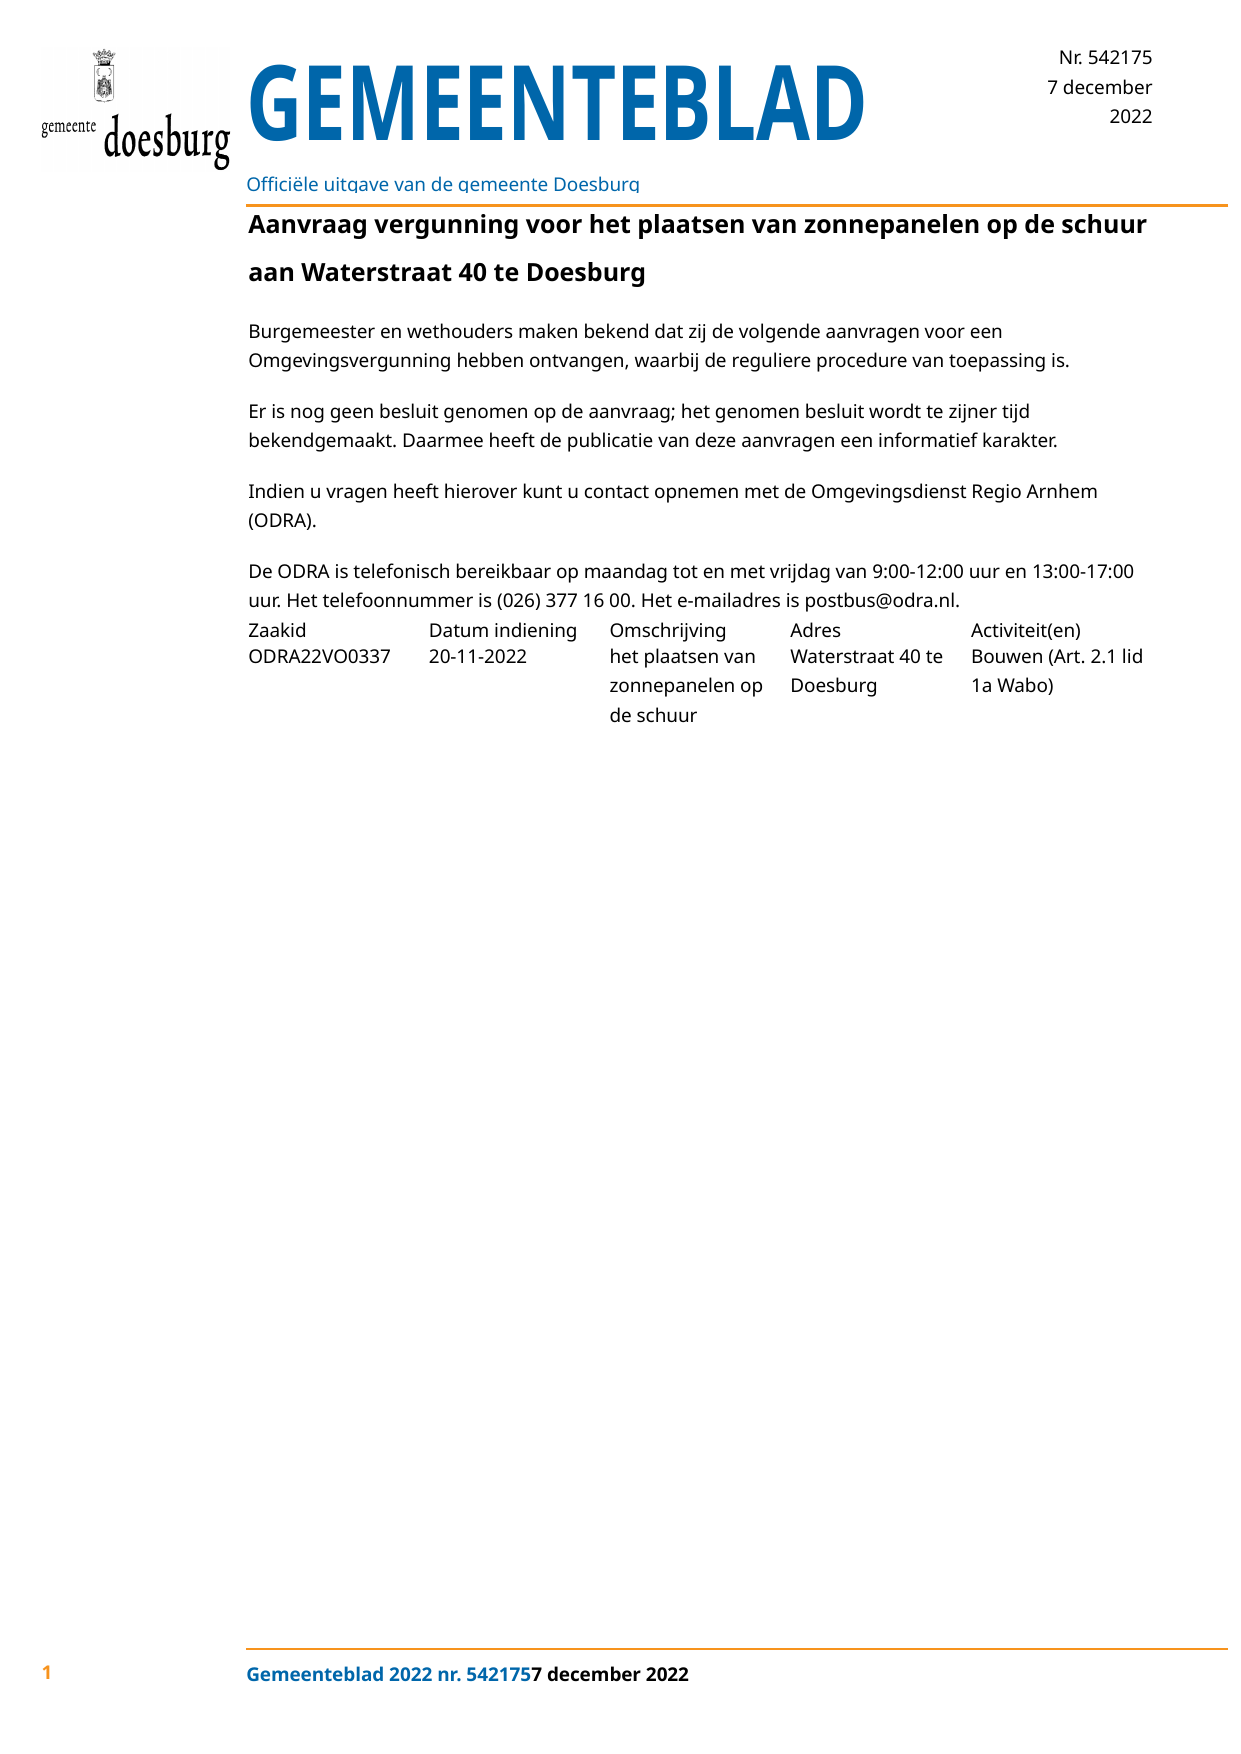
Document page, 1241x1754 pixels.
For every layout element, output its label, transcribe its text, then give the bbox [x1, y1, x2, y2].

text Aanvraag vergunning voor het plaatsen van zonnepanelen op de schuur aan Waterstraat 40 te Doesburg [248, 207, 1152, 288]
text Burgemeester en wethouders maken bekend dat zij de volgende aanvragen voor een Omgevingsvergunning hebben ontvangen, waarbij de reguliere procedure van toepassing is. [248, 318, 1152, 373]
table_header Omschrijving [609, 617, 790, 643]
table_header Datum indiening [429, 617, 609, 643]
table_header Activiteit(en) [971, 617, 1152, 643]
table_cell Bouwen (Art. 2.1 lid 1a Wabo) [971, 643, 1152, 728]
text De ODRA is telefonisch bereikbaar op maandag tot en met vrijdag van 9:00-12:00 uur en 13:00-17:00 uur. Het telefoonnummer is (026) 377 16 00. Het e-mailadres is postbus@odra.nl. [248, 558, 1152, 613]
table_cell Waterstraat 40 te Doesburg [790, 643, 971, 728]
table_header Adres [790, 617, 971, 643]
table_cell ODRA22VO0337 [248, 643, 429, 728]
picture [41, 47, 231, 172]
text Indien u vragen heeft hierover kunt u contact opnemen met de Omgevingsdienst Regio Arnhem (ODRA). [248, 478, 1152, 533]
text Er is nog geen besluit genomen op de aanvraag; het genomen besluit wordt te zijner tijd bekendgemaakt. Daarmee heeft de publicatie van deze aanvragen een informatief karakter. [248, 398, 1152, 453]
table_header Zaakid [248, 617, 429, 643]
table_cell het plaatsen van zonnepanelen op de schuur [609, 643, 790, 728]
table_cell 20-11-2022 [429, 643, 609, 728]
